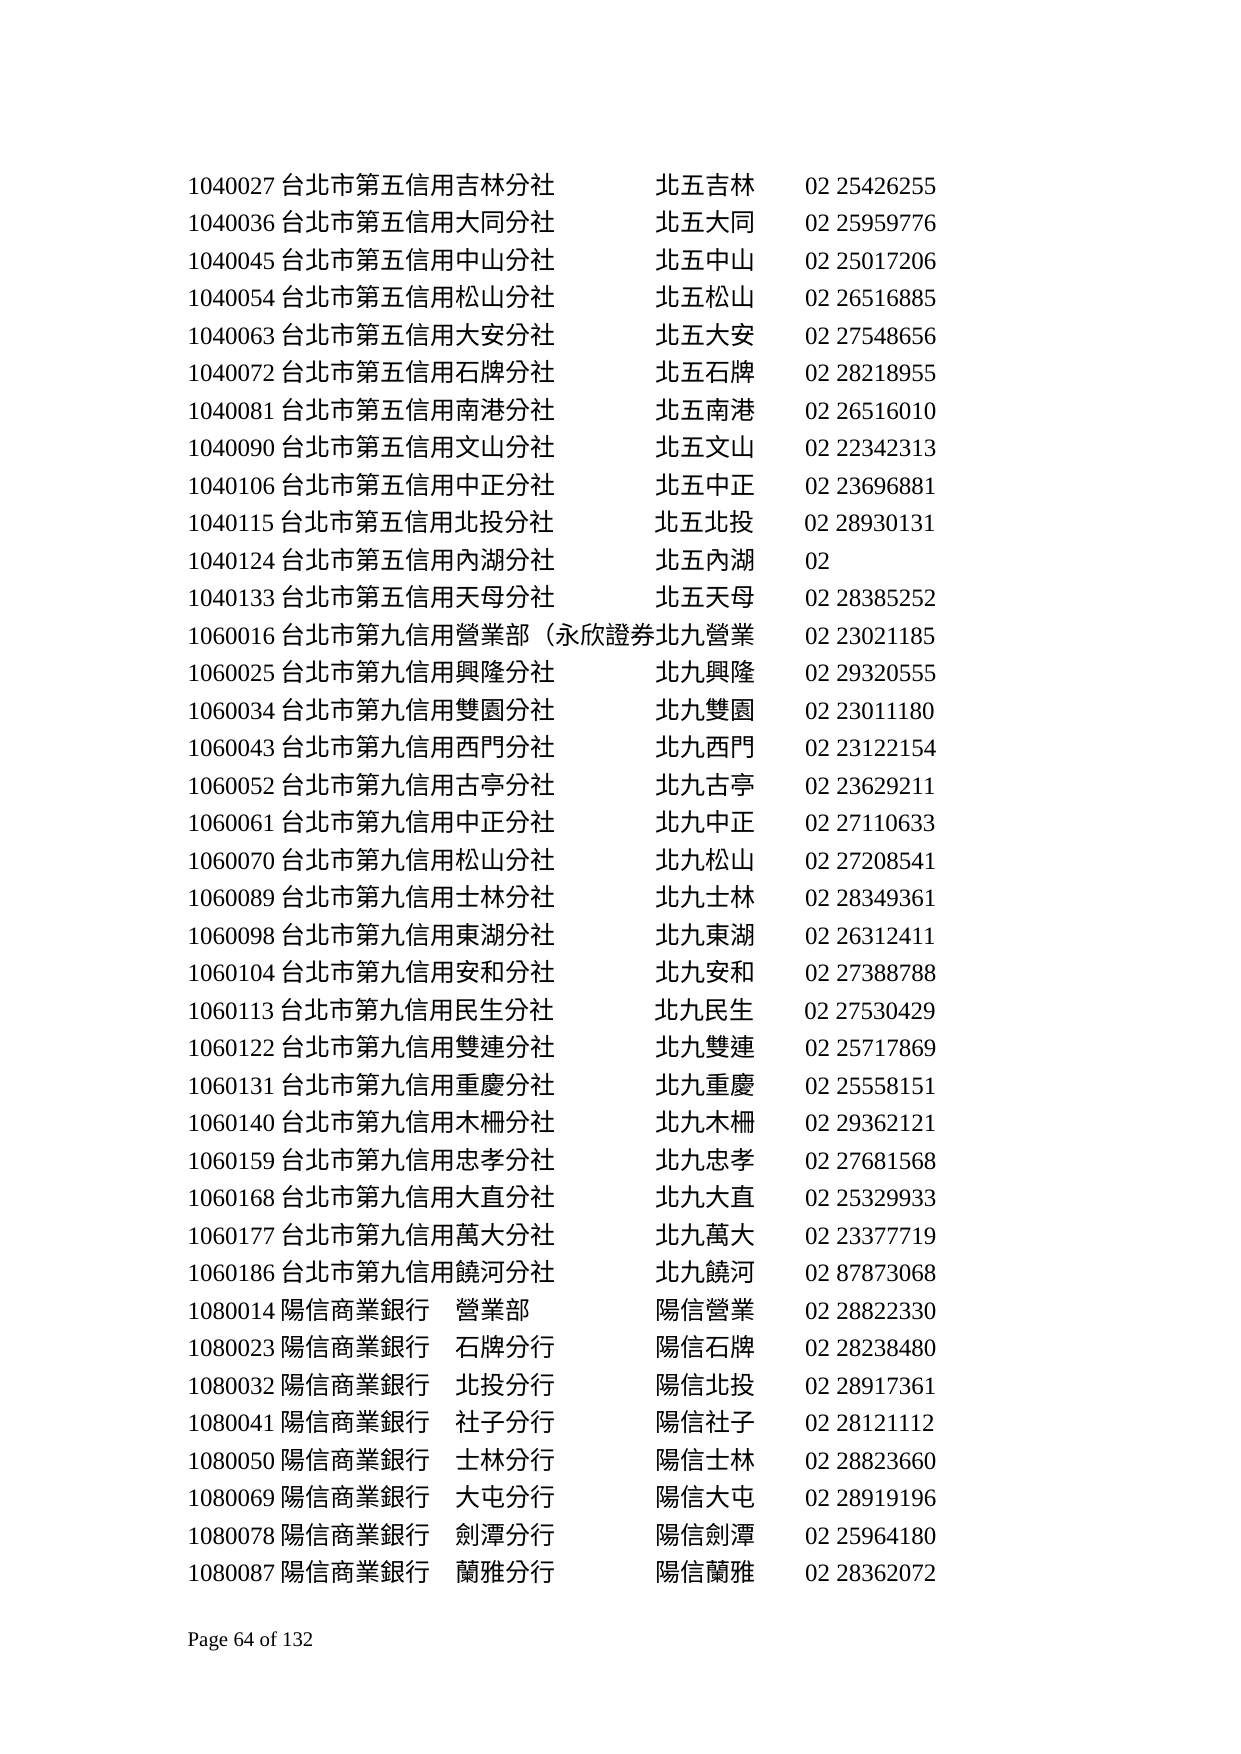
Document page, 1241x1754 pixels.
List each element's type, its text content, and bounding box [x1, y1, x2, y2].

text 1060168台北市第九信用大直分社 北九大直 02 25329933 [187, 1177, 1053, 1214]
text 1040115台北市第五信用北投分社 北五北投 02 28930131 [187, 502, 1053, 539]
text 1060070台北市第九信用松山分社 北九松山 02 27208541 [187, 839, 1053, 877]
text 1040133台北市第五信用天母分社 北五天母 02 28385252 [187, 577, 1053, 614]
text 1080014陽信商業銀行 營業部 陽信營業 02 28822330 [187, 1289, 1053, 1327]
text 1060159台北市第九信用忠孝分社 北九忠孝 02 27681568 [187, 1139, 1053, 1177]
text 1040090台北市第五信用文山分社 北五文山 02 22342313 [187, 427, 1053, 464]
text 1060098台北市第九信用東湖分社 北九東湖 02 26312411 [187, 914, 1053, 952]
text 1040036台北市第五信用大同分社 北五大同 02 25959776 [187, 202, 1053, 239]
text 1060122台北市第九信用雙連分社 北九雙連 02 25717869 [187, 1027, 1053, 1064]
text 1080078陽信商業銀行 劍潭分行 陽信劍潭 02 25964180 [187, 1514, 1053, 1552]
text 1060113台北市第九信用民生分社 北九民生 02 27530429 [187, 989, 1053, 1027]
text 1060016台北市第九信用營業部（永欣證券北九營業 02 23021185 [187, 614, 1053, 652]
text 1040063台北市第五信用大安分社 北五大安 02 27548656 [187, 314, 1053, 352]
text 1060061台北市第九信用中正分社 北九中正 02 27110633 [187, 802, 1053, 839]
text 1060104台北市第九信用安和分社 北九安和 02 27388788 [187, 952, 1053, 989]
text 1040081台北市第五信用南港分社 北五南港 02 26516010 [187, 389, 1053, 427]
text 1080023陽信商業銀行 石牌分行 陽信石牌 02 28238480 [187, 1327, 1053, 1364]
text 1060052台北市第九信用古亭分社 北九古亭 02 23629211 [187, 764, 1053, 802]
text 1040045台北市第五信用中山分社 北五中山 02 25017206 [187, 239, 1053, 277]
text 1080087陽信商業銀行 蘭雅分行 陽信蘭雅 02 28362072 [187, 1552, 1053, 1589]
text 1060177台北市第九信用萬大分社 北九萬大 02 23377719 [187, 1214, 1053, 1252]
text 1080041陽信商業銀行 社子分行 陽信社子 02 28121112 [187, 1402, 1053, 1439]
text 1060089台北市第九信用士林分社 北九士林 02 28349361 [187, 877, 1053, 914]
text 1040054台北市第五信用松山分社 北五松山 02 26516885 [187, 277, 1053, 314]
text 1080050陽信商業銀行 士林分行 陽信士林 02 28823660 [187, 1439, 1053, 1477]
text 1040124台北市第五信用內湖分社 北五內湖 02 [187, 539, 1053, 577]
text 1040106台北市第五信用中正分社 北五中正 02 23696881 [187, 464, 1053, 502]
text 1080069陽信商業銀行 大屯分行 陽信大屯 02 28919196 [187, 1477, 1053, 1514]
text 1060025台北市第九信用興隆分社 北九興隆 02 29320555 [187, 652, 1053, 689]
text 1040027台北市第五信用吉林分社 北五吉林 02 25426255 [187, 164, 1053, 202]
text 1060140台北市第九信用木柵分社 北九木柵 02 29362121 [187, 1102, 1053, 1139]
text 1060043台北市第九信用西門分社 北九西門 02 23122154 [187, 727, 1053, 764]
text 1060186台北市第九信用饒河分社 北九饒河 02 87873068 [187, 1252, 1053, 1289]
text 1060034台北市第九信用雙園分社 北九雙園 02 23011180 [187, 689, 1053, 727]
text 1040072台北市第五信用石牌分社 北五石牌 02 28218955 [187, 352, 1053, 389]
text 1060131台北市第九信用重慶分社 北九重慶 02 25558151 [187, 1064, 1053, 1102]
text 1080032陽信商業銀行 北投分行 陽信北投 02 28917361 [187, 1364, 1053, 1402]
